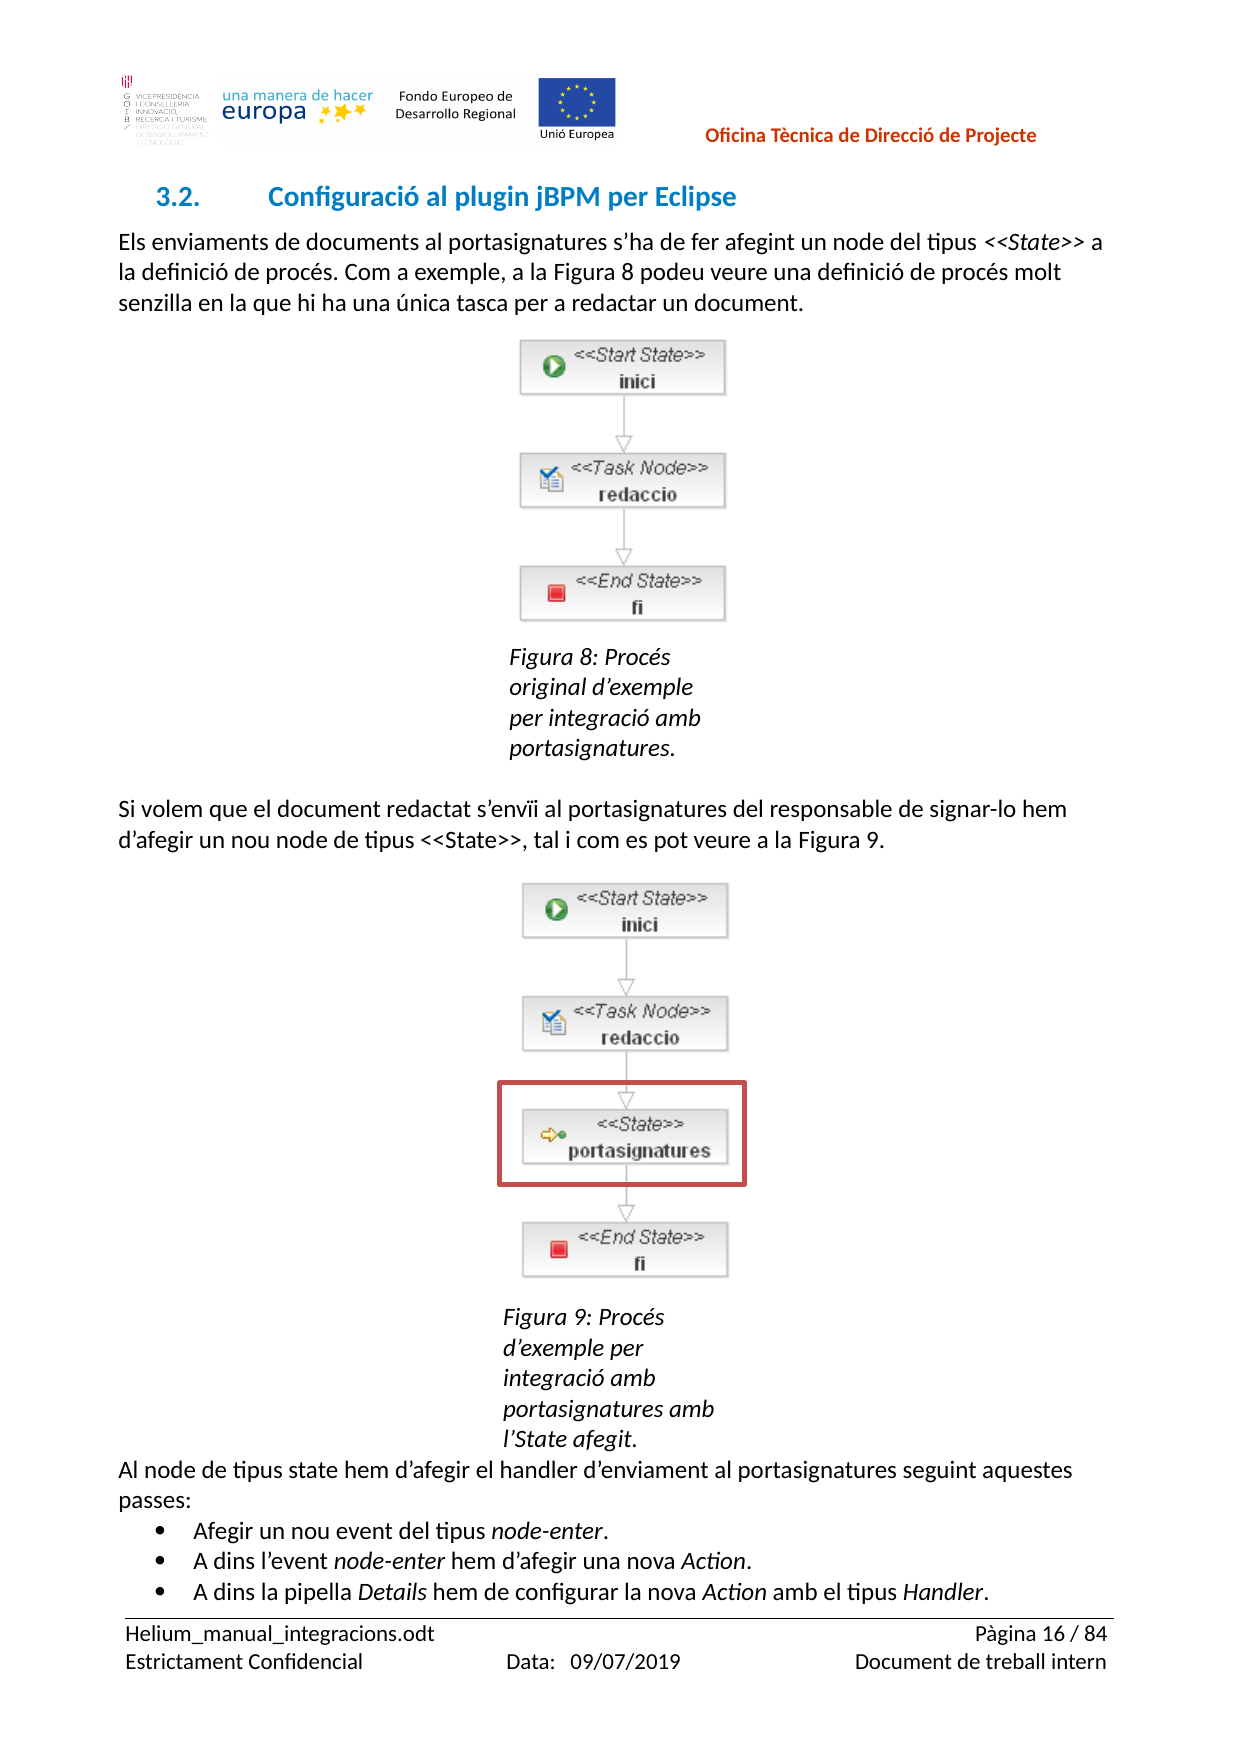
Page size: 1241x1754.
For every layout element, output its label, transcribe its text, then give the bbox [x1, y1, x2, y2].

picture [118, 73, 213, 147]
picture [509, 330, 735, 635]
text Si volem que el document redactat s’envïi al portasignatures del responsable de signar-lo hem d’afegir un nou node de tipus <<State>>, tal i com es pot veure a la Figura 9. [118, 793, 1122, 854]
text Al node de tipus state hem d’afegir el handler d’enviament al portasignatures seguint aquestes passes: [118, 1454, 1122, 1515]
text Figura 8: Procés original d’exemple per integració amb portasignatures. [509, 635, 734, 763]
list Afegir un nou event del tipus node-enter. [156, 1515, 1122, 1546]
picture [502, 1187, 739, 1296]
list A dins la pipella Details hem de configurar la nova Action amb el tipus Handler. [156, 1576, 1122, 1607]
text Figura 9: Procés d’exemple per integració amb portasignatures amb l’State afegit. [503, 1296, 739, 1454]
picture [502, 1085, 739, 1182]
picture [219, 73, 621, 147]
subtitle Configuració al plugin jBPM per Eclipse [155, 178, 1122, 213]
list A dins l’event node-enter hem d’afegir una nova Action. [156, 1546, 1122, 1576]
text Els enviaments de documents al portasignatures s’ha de fer afegint un node del tipus <<State>> a la definició de procés. Com a exemple, a la Figura 8 podeu veure una definició de procés molt senzilla en la que hi ha una única tasca per a redactar un document. [118, 226, 1122, 317]
picture [502, 867, 739, 1080]
